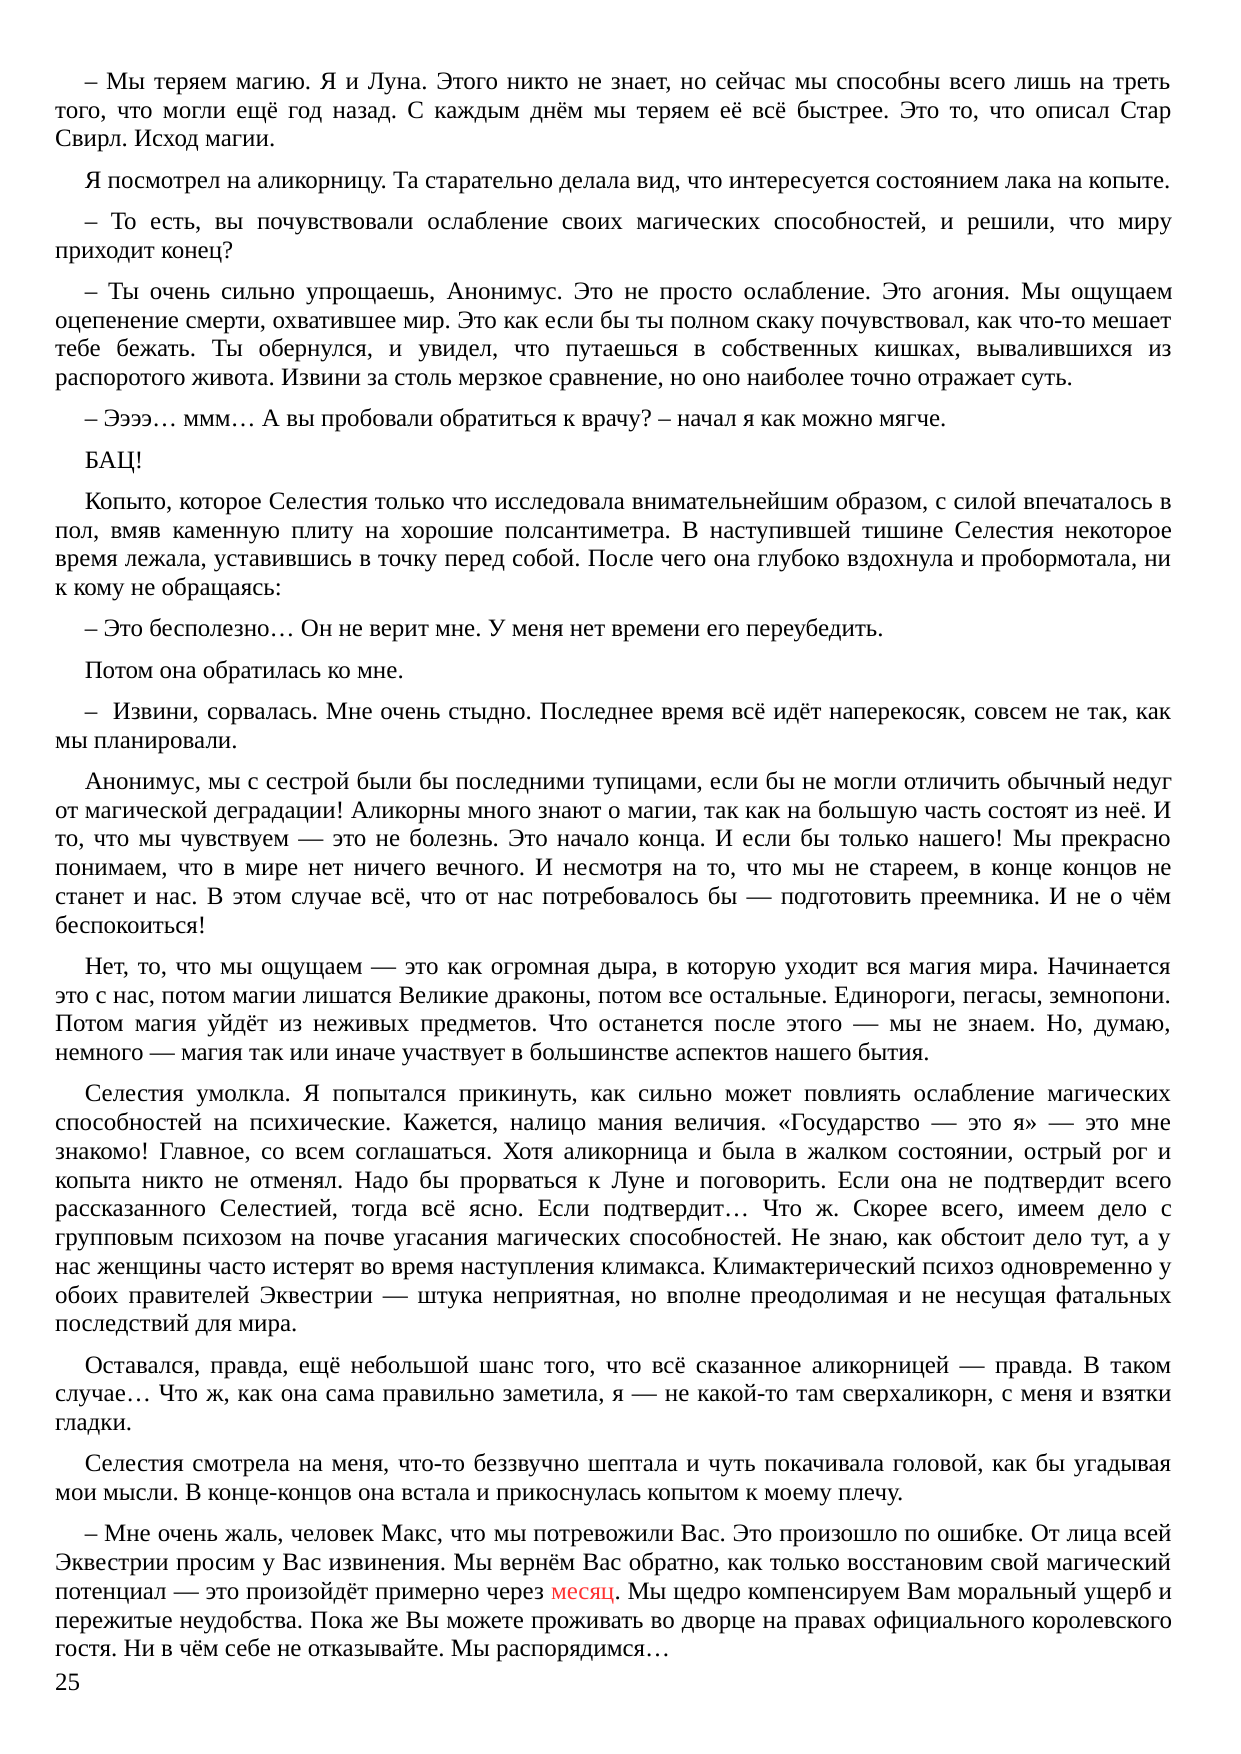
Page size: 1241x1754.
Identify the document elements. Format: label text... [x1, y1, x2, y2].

text – Ты очень сильно упрощаешь, Анонимус. Это не просто ослабление. Это агония. Мы ощущаем оцепенение смерти, охватившее мир. Это как если бы ты полном скаку почувствовал, как что-то мешает тебе бежать. Ты обернулся, и увидел, что путаешься в собственных кишках, вывалившихся из распоротого живота. Извини за столь мерзкое сравнение, но оно наиболее точно отражает суть. [55, 276, 1173, 391]
text – Мне очень жаль, человек Макс, что мы потревожили Вас. Это произошло по ошибке. От лица всей Эквестрии просим у Вас извинения. Мы вернём Вас обратно, как только восстановим свой магический потенциал — это произойдёт примерно через месяц. Мы щедро компенсируем Вам моральный ущерб и пережитые неудобства. Пока же Вы можете проживать во дворце на правах официального королевского гостя. Ни в чём себе не отказывайте. Мы распорядимся… [55, 1518, 1173, 1662]
text Копыто, которое Селестия только что исследовала внимательнейшим образом, с силой впечаталось в пол, вмяв каменную плиту на хорошие полсантиметра. В наступившей тишине Селестия некоторое время лежала, уставившись в точку перед собой. После чего она глубоко вздохнула и пробормотала, ни к кому не обращаясь: [55, 486, 1173, 601]
text – То есть, вы почувствовали ослабление своих магических способностей, и решили, что миру приходит конец? [55, 206, 1173, 263]
text Потом она обратилась ко мне. [55, 655, 1173, 683]
text Нет, то, что мы ощущаем — это как огромная дыра, в которую уходит вся магия мира. Начинается это с нас, потом магии лишатся Великие драконы, потом все остальные. Единороги, пегасы, земнопони. Потом магия уйдёт из неживых предметов. Что останется после этого — мы не знаем. Но, думаю, немного — магия так или иначе участвует в большинстве аспектов нашего бытия. [55, 951, 1173, 1066]
text Оставался, правда, ещё небольшой шанс того, что всё сказанное аликорницей — правда. В таком случае… Что ж, как она сама правильно заметила, я — не какой-то там сверхаликорн, с меня и взятки гладки. [55, 1350, 1173, 1436]
text – Это бесполезно… Он не верит мне. У меня нет времени его переубедить. [55, 613, 1173, 642]
text БАЦ! [55, 445, 1173, 473]
text Анонимус, мы с сестрой были бы последними тупицами, если бы не могли отличить обычный недуг от магической деградации! Аликорны много знают о магии, так как на большую часть состоят из неё. И то, что мы чувствуем — это не болезнь. Это начало конца. И если бы только нашего! Мы прекрасно понимаем, что в мире нет ничего вечного. И несмотря на то, что мы не стареем, в конце концов не станет и нас. В этом случае всё, что от нас потребовалось бы — подготовить преемника. И не о чём беспокоиться! [55, 766, 1173, 938]
text – Извини, сорвалась. Мне очень стыдно. Последнее время всё идёт наперекосяк, совсем не так, как мы планировали. [55, 696, 1173, 753]
text Селестия смотрела на меня, что-то беззвучно шептала и чуть покачивала головой, как бы угадывая мои мысли. В конце-концов она встала и прикоснулась копытом к моему плечу. [55, 1448, 1173, 1506]
text – Ээээ… ммм… А вы пробовали обратиться к врачу? – начал я как можно мягче. [55, 403, 1173, 432]
text Селестия умолкла. Я попытался прикинуть, как сильно может повлиять ослабление магических способностей на психические. Кажется, налицо мания величия. «Государство — это я» — это мне знакомо! Главное, со всем соглашаться. Хотя аликорница и была в жалком состоянии, острый рог и копыта никто не отменял. Надо бы прорваться к Луне и поговорить. Если она не подтвердит всего рассказанного Селестией, тогда всё ясно. Если подтвердит… Что ж. Скорее всего, имеем дело с групповым психозом на почве угасания магических способностей. Не знаю, как обстоит дело тут, а у нас женщины часто истерят во время наступления климакса. Климактерический психоз одновременно у обоих правителей Эквестрии — штука неприятная, но вполне преодолимая и не несущая фатальных последствий для мира. [55, 1078, 1173, 1337]
text Я посмотрел на аликорницу. Та старательно делала вид, что интересуется состоянием лака на копыте. [55, 165, 1173, 193]
text – Мы теряем магию. Я и Луна. Этого никто не знает, но сейчас мы способны всего лишь на треть того, что могли ещё год назад. С каждым днём мы теряем её всё быстрее. Это то, что описал Стар Свирл. Исход магии. [55, 66, 1173, 152]
